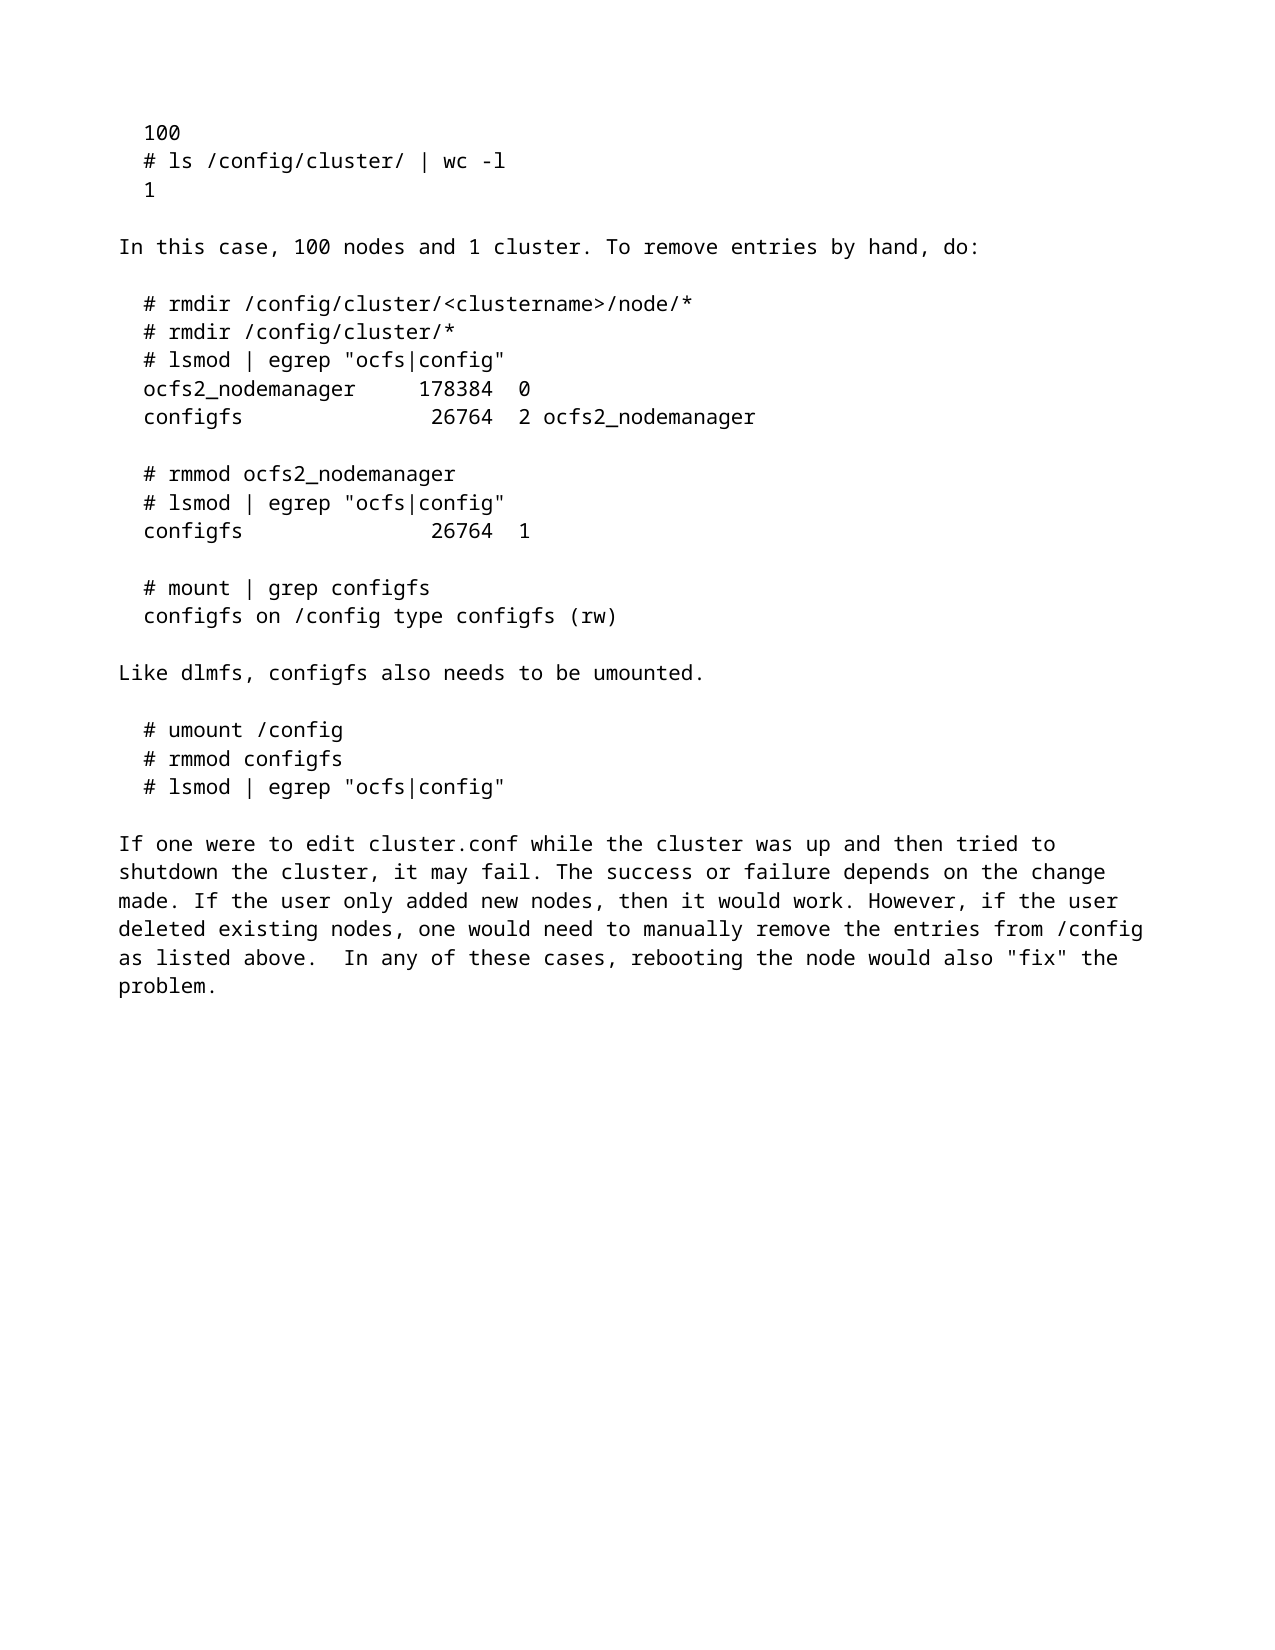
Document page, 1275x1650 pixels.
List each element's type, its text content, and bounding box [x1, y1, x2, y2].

text 1 [118, 175, 1157, 203]
text configfs 26764 2 ocfs2_nodemanager [118, 402, 1157, 431]
text # ls /config/cluster/ | wc -l [118, 147, 1157, 175]
text # lsmod | egrep "ocfs|config" [118, 346, 1157, 374]
text # mount | grep configfs [118, 573, 1157, 602]
text 100 [118, 118, 1157, 147]
text # umount /config [118, 715, 1157, 744]
text configfs on /config type configfs (rw) [118, 602, 1157, 630]
text configfs 26764 1 [118, 516, 1157, 545]
text ocfs2_nodemanager 178384 0 [118, 374, 1157, 402]
text # rmdir /config/cluster/* [118, 317, 1157, 346]
text # rmmod configfs [118, 744, 1157, 772]
text # lsmod | egrep "ocfs|config" [118, 488, 1157, 516]
text # lsmod | egrep "ocfs|config" [118, 772, 1157, 801]
text # rmmod ocfs2_nodemanager [118, 459, 1157, 488]
text # rmdir /config/cluster/<clustername>/node/* [118, 289, 1157, 317]
text Like dlmfs, configfs also needs to be umounted. [118, 658, 1157, 687]
text If one were to edit cluster.conf while the cluster was up and then tried to shutdown the cluster, it may fail. The success or failure depends on the change made. If the user only added new nodes, then it would work. However, if the user deleted existing nodes, one would need to manually remove the entries from /config as listed above. In any of these cases, rebooting the node would also "fix" the problem. [118, 829, 1157, 1000]
text In this case, 100 nodes and 1 cluster. To remove entries by hand, do: [118, 232, 1157, 260]
